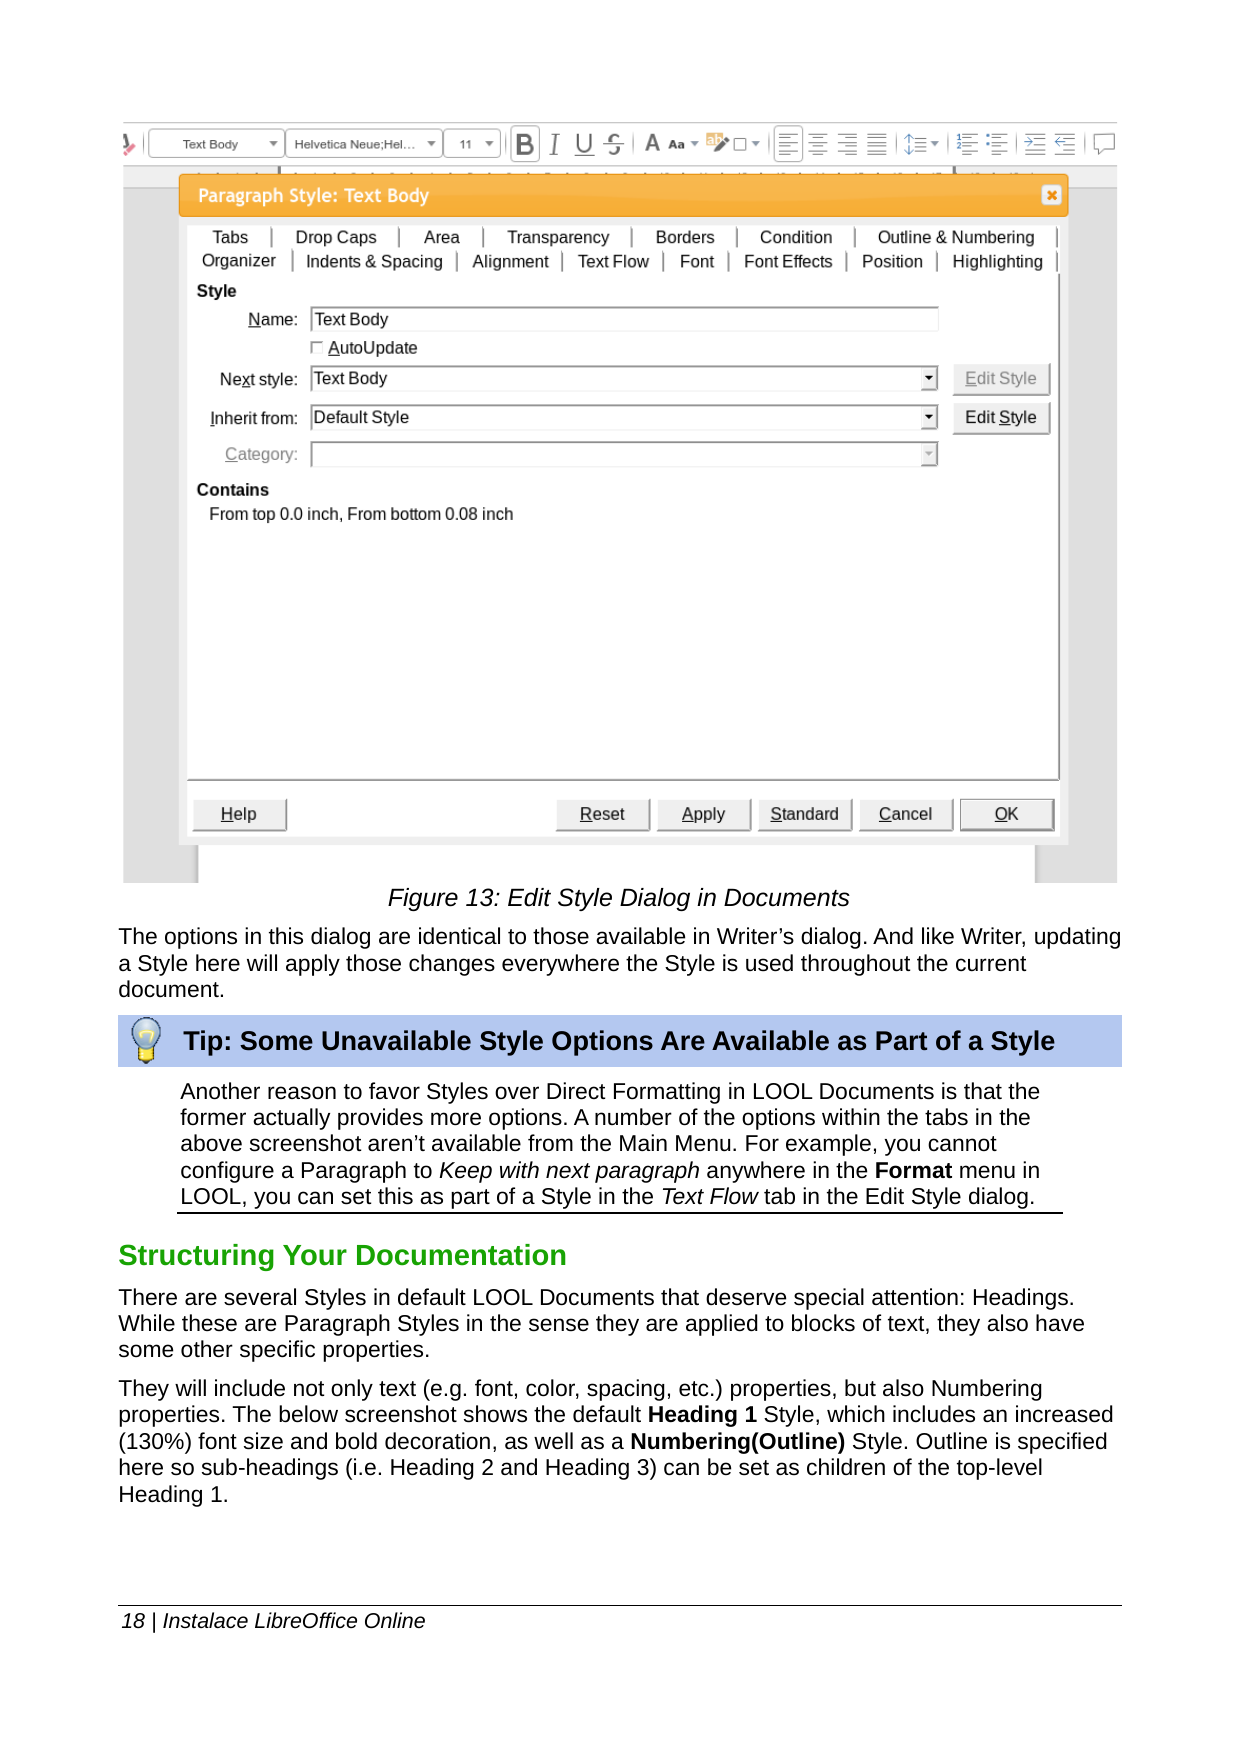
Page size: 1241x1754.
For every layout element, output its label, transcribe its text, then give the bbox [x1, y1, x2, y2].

picture [123, 118, 1118, 883]
text They will include not only text (e.g. font, color, spacing, etc.) properties, but also Numbering properties. The below screenshot shows the default Heading 1 Style, which includes an increased (130%) font size and bold decoration, as well as a Numbering(Outline) Style. Outline is specified here so sub-headings (i.e. Heading 2 and Heading 3) can be set as children of the top-level Heading 1. [118, 1375, 1122, 1507]
subtitle Structuring Your Documentation [118, 1238, 1122, 1272]
picture [119, 1015, 170, 1067]
text Figure 13: Edit Style Dialog in Documents [118, 883, 1122, 911]
text The options in this dialog are identical to those available in Writer’s dialog. And like Writer, updating a Style here will apply those changes everywhere the Style is used throughout the current document. [118, 923, 1122, 1002]
text There are several Styles in default LOOL Documents that deserve special attention: Headings. While these are Paragraph Styles in the sense they are applied to blocks of text, they also have some other specific properties. [118, 1283, 1122, 1363]
text Another reason to favor Styles over Direct Formatting in LOOL Documents is that the former actually provides more options. A number of the options within the tabs in the above screenshot aren’t available from the Main Menu. For example, you cannot configure a Paragraph to Keep with next paragraph anywhere in the Format menu in LOOL, you can set this as part of a Style in the Text Flow tab in the Edit Style dialog. [177, 1075, 1063, 1212]
subtitle Tip: Some Unavailable Style Options Are Available as Part of a Style [170, 1015, 1122, 1067]
